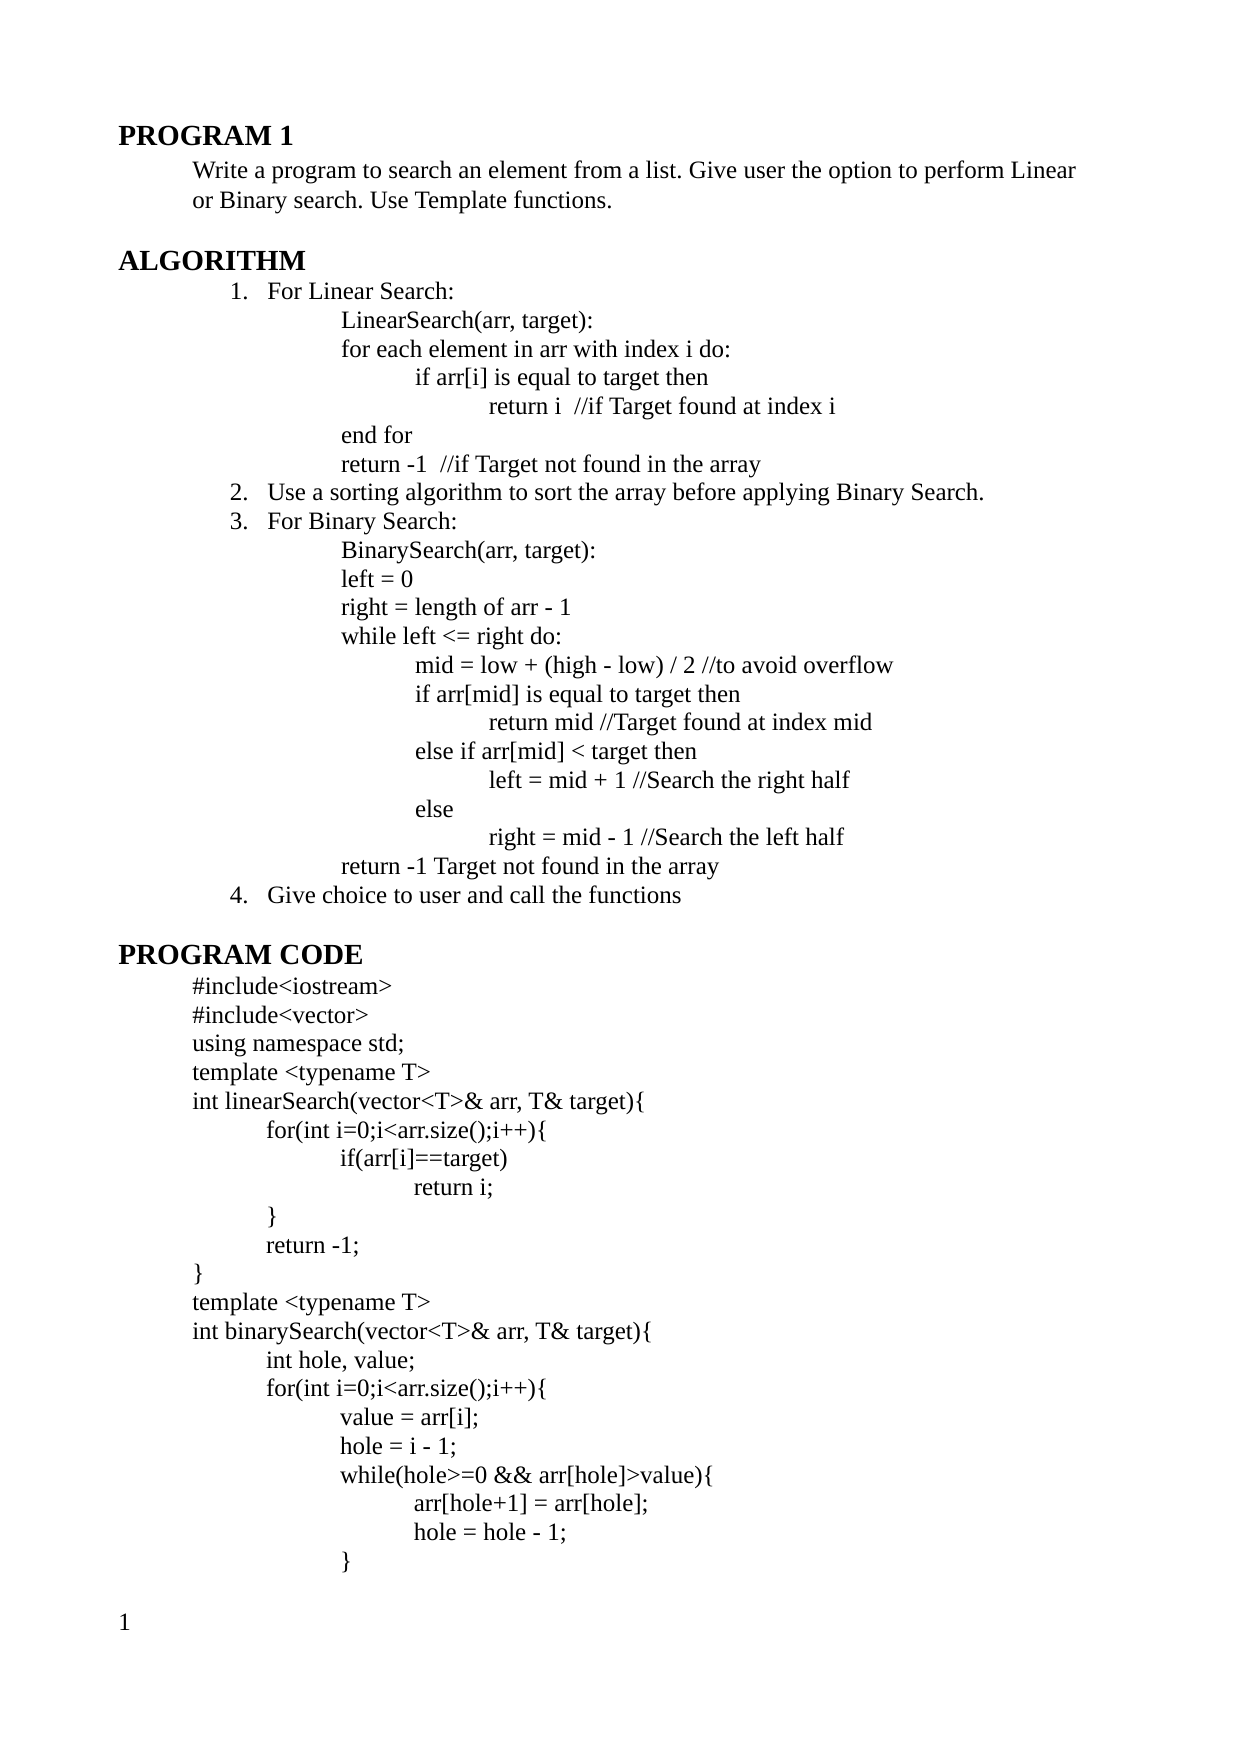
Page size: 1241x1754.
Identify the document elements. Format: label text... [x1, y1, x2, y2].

list Give choice to user and call the functions [229, 880, 1122, 909]
text using namespace std; [118, 1028, 1122, 1057]
text int linearSearch(vector<T>& arr, T& target){ [118, 1086, 1122, 1115]
text } [118, 1201, 1122, 1230]
list for each element in arr with index i do: [229, 334, 1122, 362]
list else if arr[mid] < target then [229, 736, 1122, 765]
text int hole, value; [118, 1345, 1122, 1373]
text hole = i - 1; [118, 1431, 1122, 1460]
text PROGRAM CODE [118, 937, 1122, 971]
text or Binary search. Use Template functions. [118, 185, 1122, 214]
list return -1 //if Target not found in the array [229, 449, 1122, 477]
text } [118, 1258, 1122, 1287]
list if arr[mid] is equal to target then [229, 679, 1122, 707]
list right = mid - 1 //Search the left half [229, 822, 1122, 851]
text template <typename T> [118, 1287, 1122, 1316]
text ALGORITHM [118, 243, 1122, 276]
text for(int i=0;i<arr.size();i++){ [118, 1115, 1122, 1143]
list while left <= right do: [229, 621, 1122, 650]
text arr[hole+1] = arr[hole]; [118, 1488, 1122, 1517]
text while(hole>=0 && arr[hole]>value){ [118, 1460, 1122, 1488]
list left = mid + 1 //Search the right half [229, 765, 1122, 794]
list For Linear Search: [229, 276, 1122, 305]
text if(arr[i]==target) [118, 1143, 1122, 1172]
text #include<iostream> [118, 971, 1122, 1000]
list mid = low + (high - low) / 2 //to avoid overflow [229, 650, 1122, 679]
list For Binary Search: [229, 506, 1122, 535]
list return i //if Target found at index i [229, 391, 1122, 420]
text value = arr[i]; [118, 1402, 1122, 1431]
list else [229, 794, 1122, 822]
list left = 0 [229, 564, 1122, 592]
list BinarySearch(arr, target): [229, 535, 1122, 564]
text return -1; [118, 1230, 1122, 1258]
list LinearSearch(arr, target): [229, 305, 1122, 334]
list end for [229, 420, 1122, 449]
list right = length of arr - 1 [229, 592, 1122, 621]
list Use a sorting algorithm to sort the array before applying Binary Search. [229, 477, 1122, 506]
text hole = hole - 1; [118, 1517, 1122, 1546]
text #include<vector> [118, 1000, 1122, 1028]
list return -1 Target not found in the array [229, 851, 1122, 880]
text } [118, 1546, 1122, 1575]
text template <typename T> [118, 1057, 1122, 1086]
list return mid //Target found at index mid [229, 707, 1122, 736]
text PROGRAM 1 [118, 118, 1122, 152]
text for(int i=0;i<arr.size();i++){ [118, 1373, 1122, 1402]
text Write a program to search an element from a list. Give user the option to perform Linear [118, 152, 1122, 185]
text int binarySearch(vector<T>& arr, T& target){ [118, 1316, 1122, 1345]
list if arr[i] is equal to target then [229, 362, 1122, 391]
text return i; [118, 1172, 1122, 1201]
